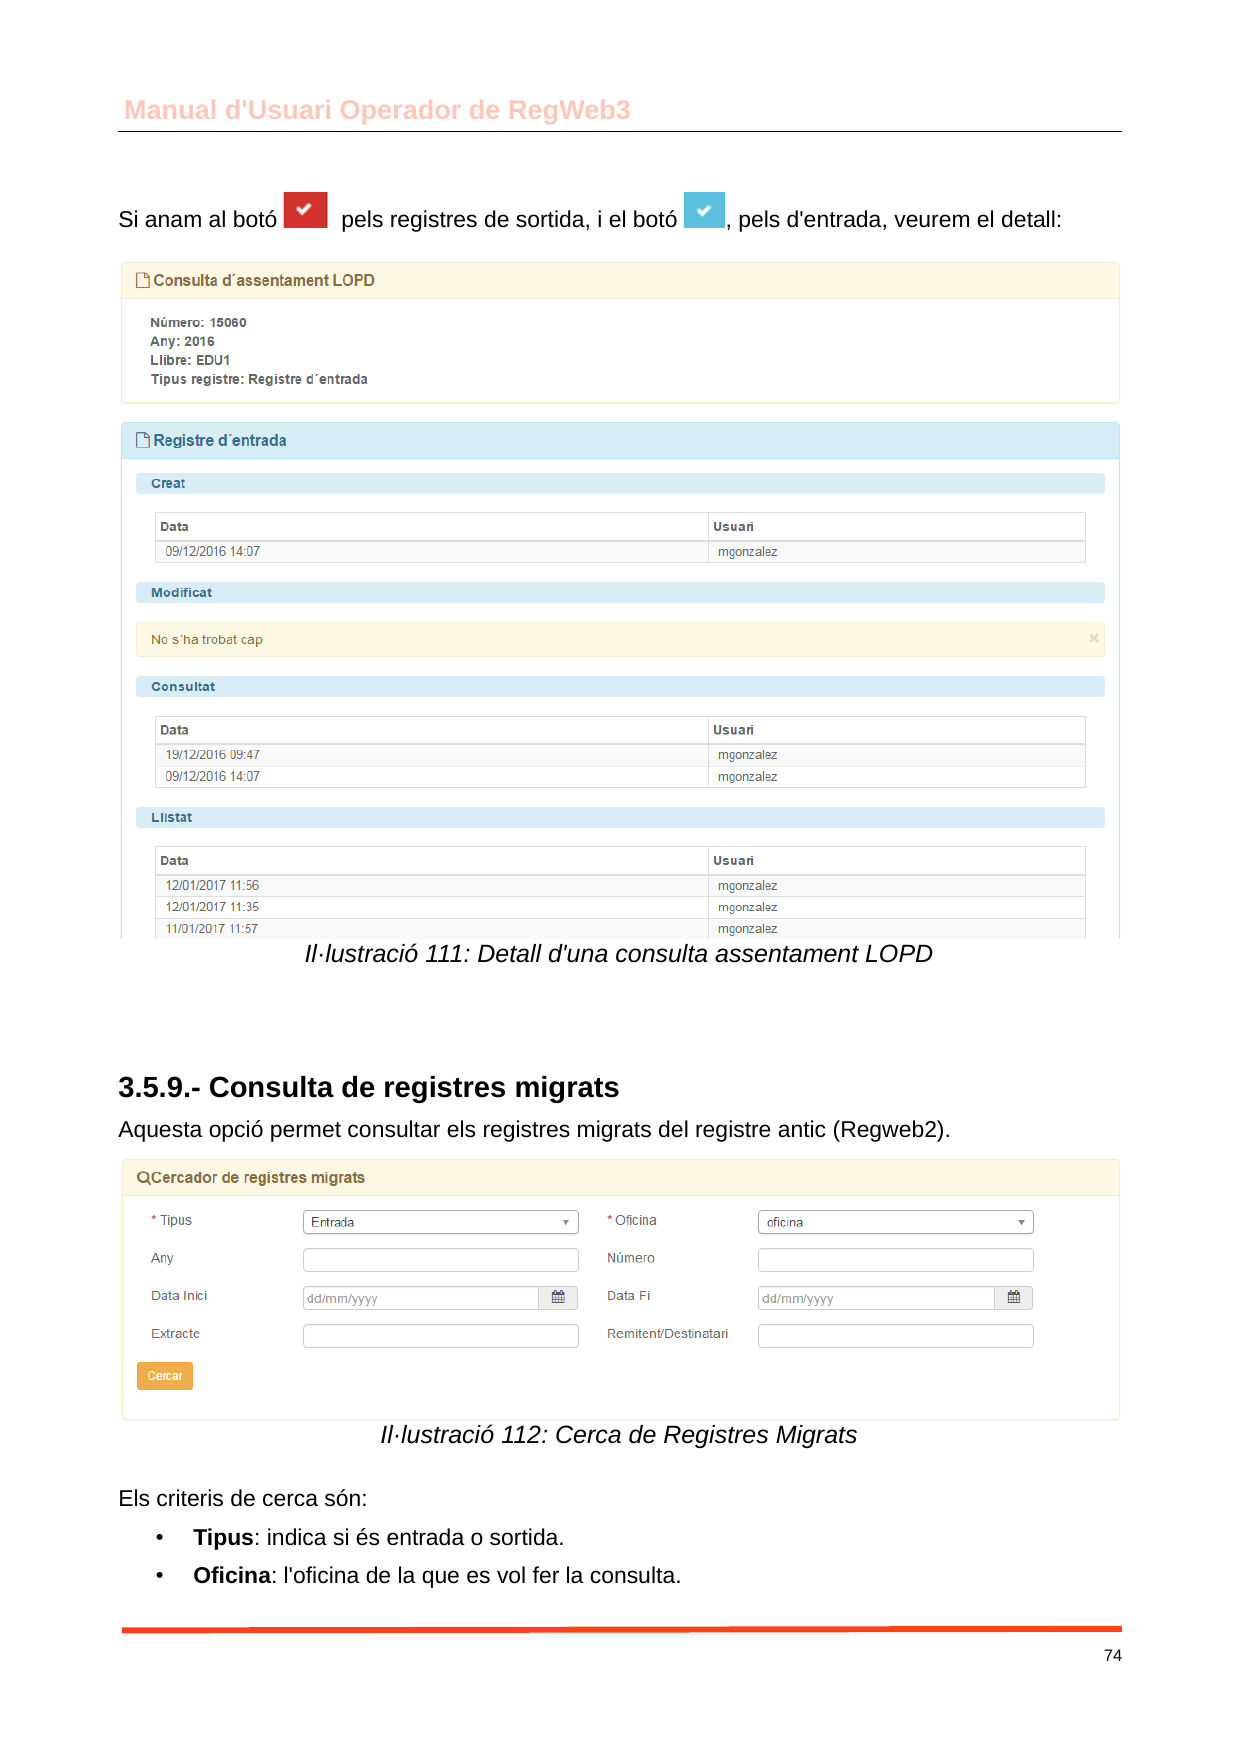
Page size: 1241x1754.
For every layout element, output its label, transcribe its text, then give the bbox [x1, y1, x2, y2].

list Tipus: indica si és entrada o sortida. [156, 1523, 1122, 1550]
text Il·lustració : Detall d'una consulta assentament LOPD [118, 939, 1122, 968]
subtitle Consulta de registres migrats [118, 1070, 1122, 1104]
picture [283, 192, 329, 228]
text Il·lustració : Cerca de Registres Migrats [118, 1421, 1122, 1449]
text Si anam al botó pels registres de sortida, i el botó , pels d'entrada, veurem el detall: [118, 192, 1122, 232]
text Els criteris de cerca són: [118, 1485, 1122, 1511]
list Oficina: l'oficina de la que es vol fer la consulta. [156, 1562, 1122, 1589]
text Aquesta opció permet consultar els registres migrats del registre antic (Regweb2). [118, 1116, 1122, 1143]
